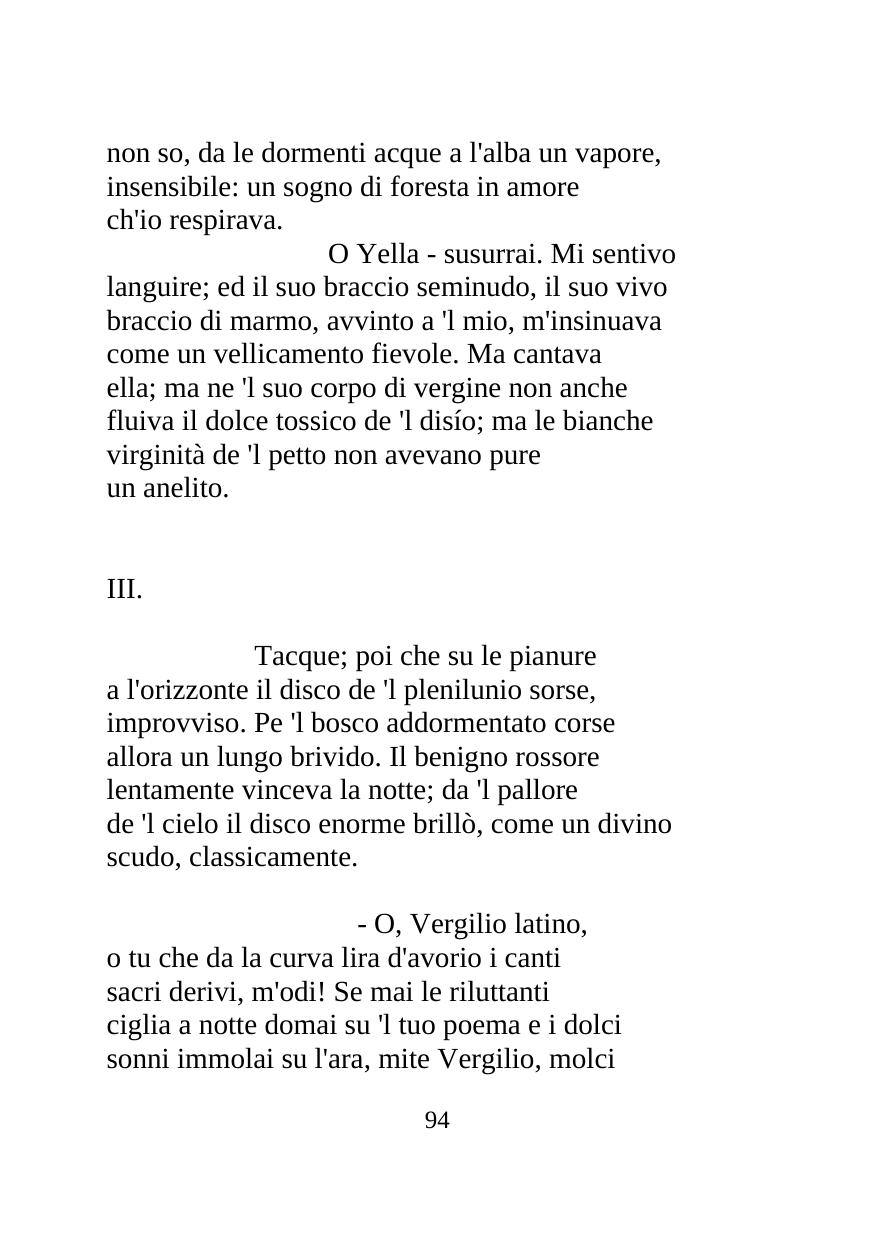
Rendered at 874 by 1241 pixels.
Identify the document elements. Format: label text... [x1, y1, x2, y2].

text virginità de 'l petto non avevano pure [106, 437, 768, 471]
text sonni immolai su l'ara, mite Vergilio, molci [106, 1041, 768, 1074]
text ch'io respirava. [106, 202, 768, 236]
text languire; ed il suo braccio seminudo, il suo vivo [106, 269, 768, 303]
text Tacque; poi che su le pianure [106, 638, 768, 672]
text lentamente vinceva la notte; da 'l pallore [106, 772, 768, 806]
text fluiva il dolce tossico de 'l disío; ma le bianche [106, 403, 768, 437]
text non so, da le dormenti acque a l'alba un vapore, [106, 135, 768, 169]
text o tu che da la curva lira d'avorio i canti [106, 940, 768, 974]
text - O, Vergilio latino, [106, 907, 768, 940]
text III. [106, 571, 768, 605]
text braccio di marmo, avvinto a 'l mio, m'insinuava [106, 303, 768, 336]
text ciglia a notte domai su 'l tuo poema e i dolci [106, 1007, 768, 1041]
text come un vellicamento fievole. Ma cantava [106, 336, 768, 370]
text un anelito. [106, 471, 768, 504]
text insensibile: un sogno di foresta in amore [106, 169, 768, 202]
text sacri derivi, m'odi! Se mai le riluttanti [106, 974, 768, 1007]
text O Yella - susurrai. Mi sentivo [106, 236, 768, 269]
text improvviso. Pe 'l bosco addormentato corse [106, 705, 768, 739]
text de 'l cielo il disco enorme brillò, come un divino [106, 806, 768, 839]
text ella; ma ne 'l suo corpo di vergine non anche [106, 370, 768, 403]
text allora un lungo brivido. Il benigno rossore [106, 739, 768, 772]
text scudo, classicamente. [106, 839, 768, 873]
text a l'orizzonte il disco de 'l plenilunio sorse, [106, 672, 768, 705]
